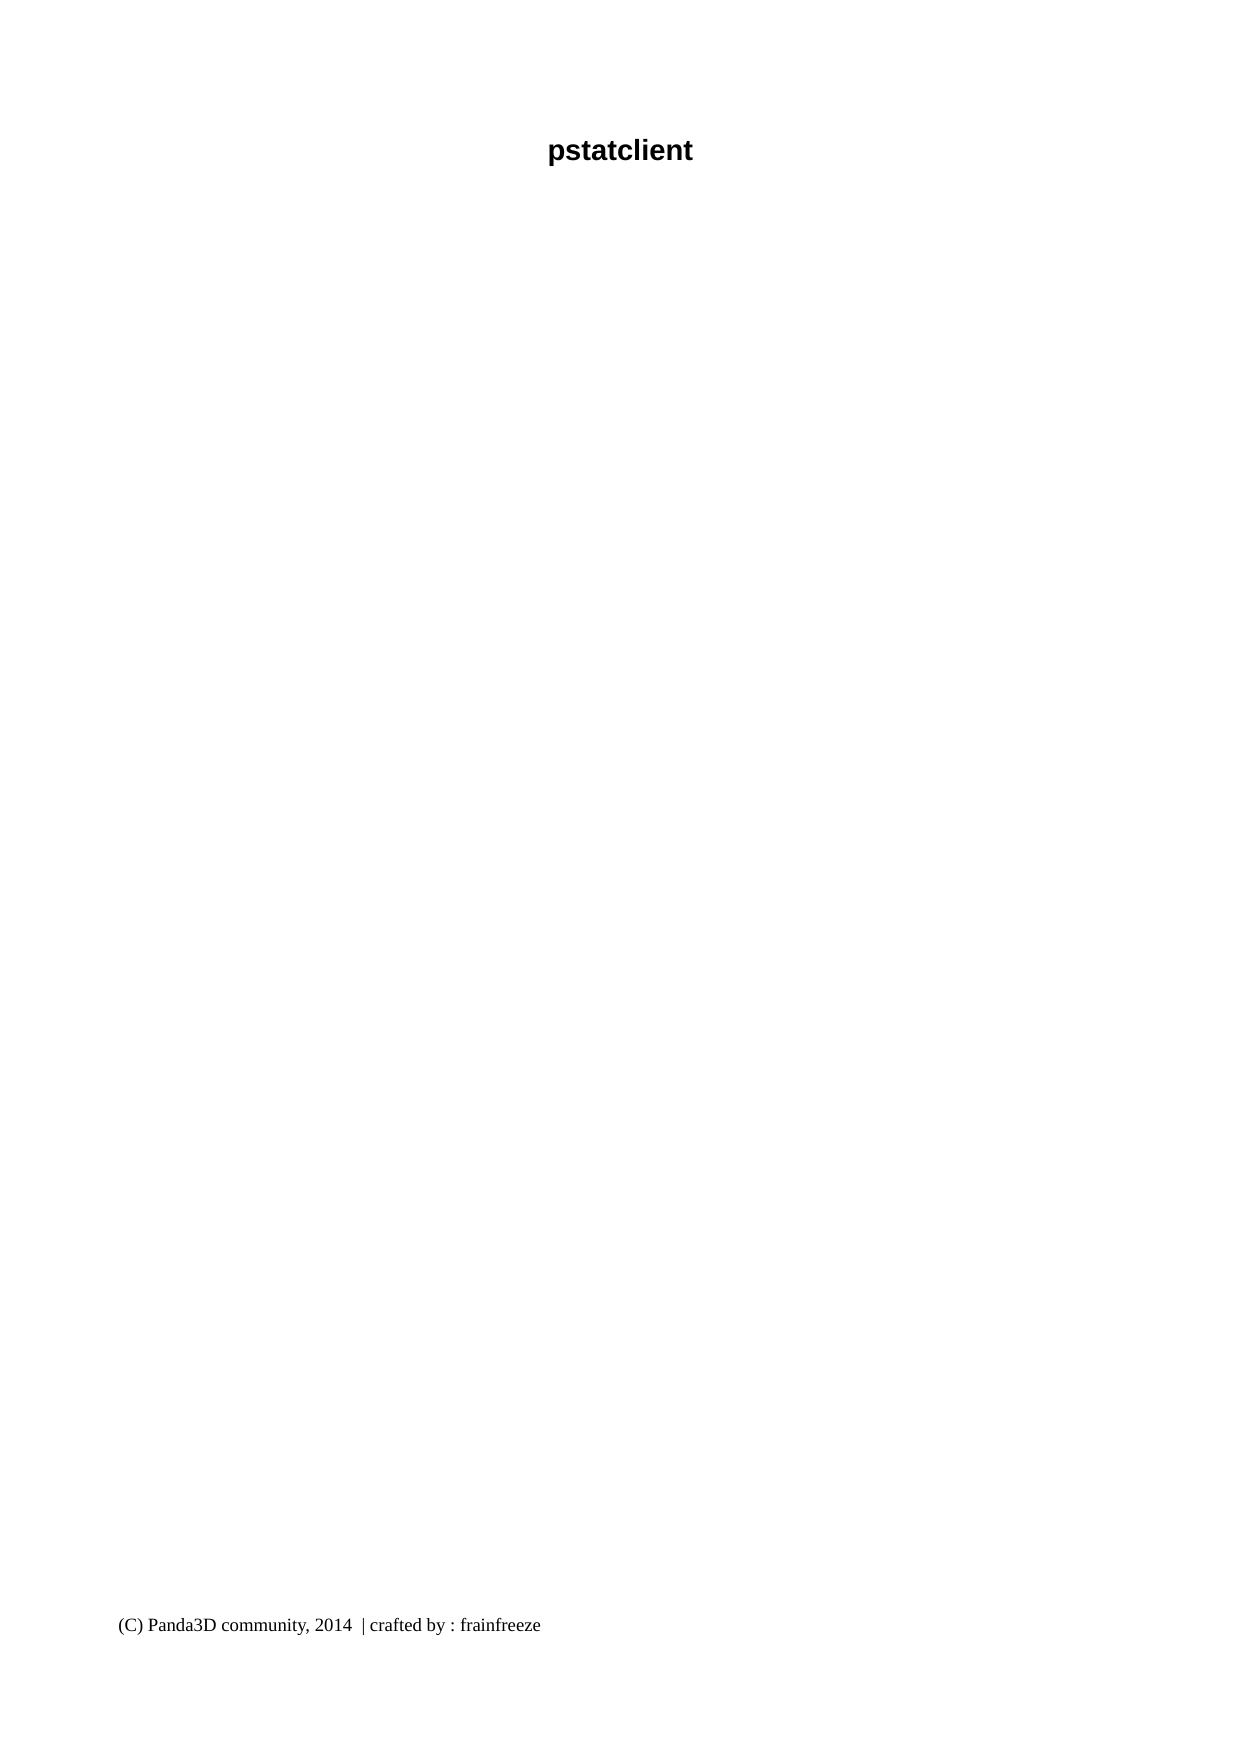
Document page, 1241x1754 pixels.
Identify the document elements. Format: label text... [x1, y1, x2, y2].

subtitle pstatclient [118, 133, 1122, 166]
